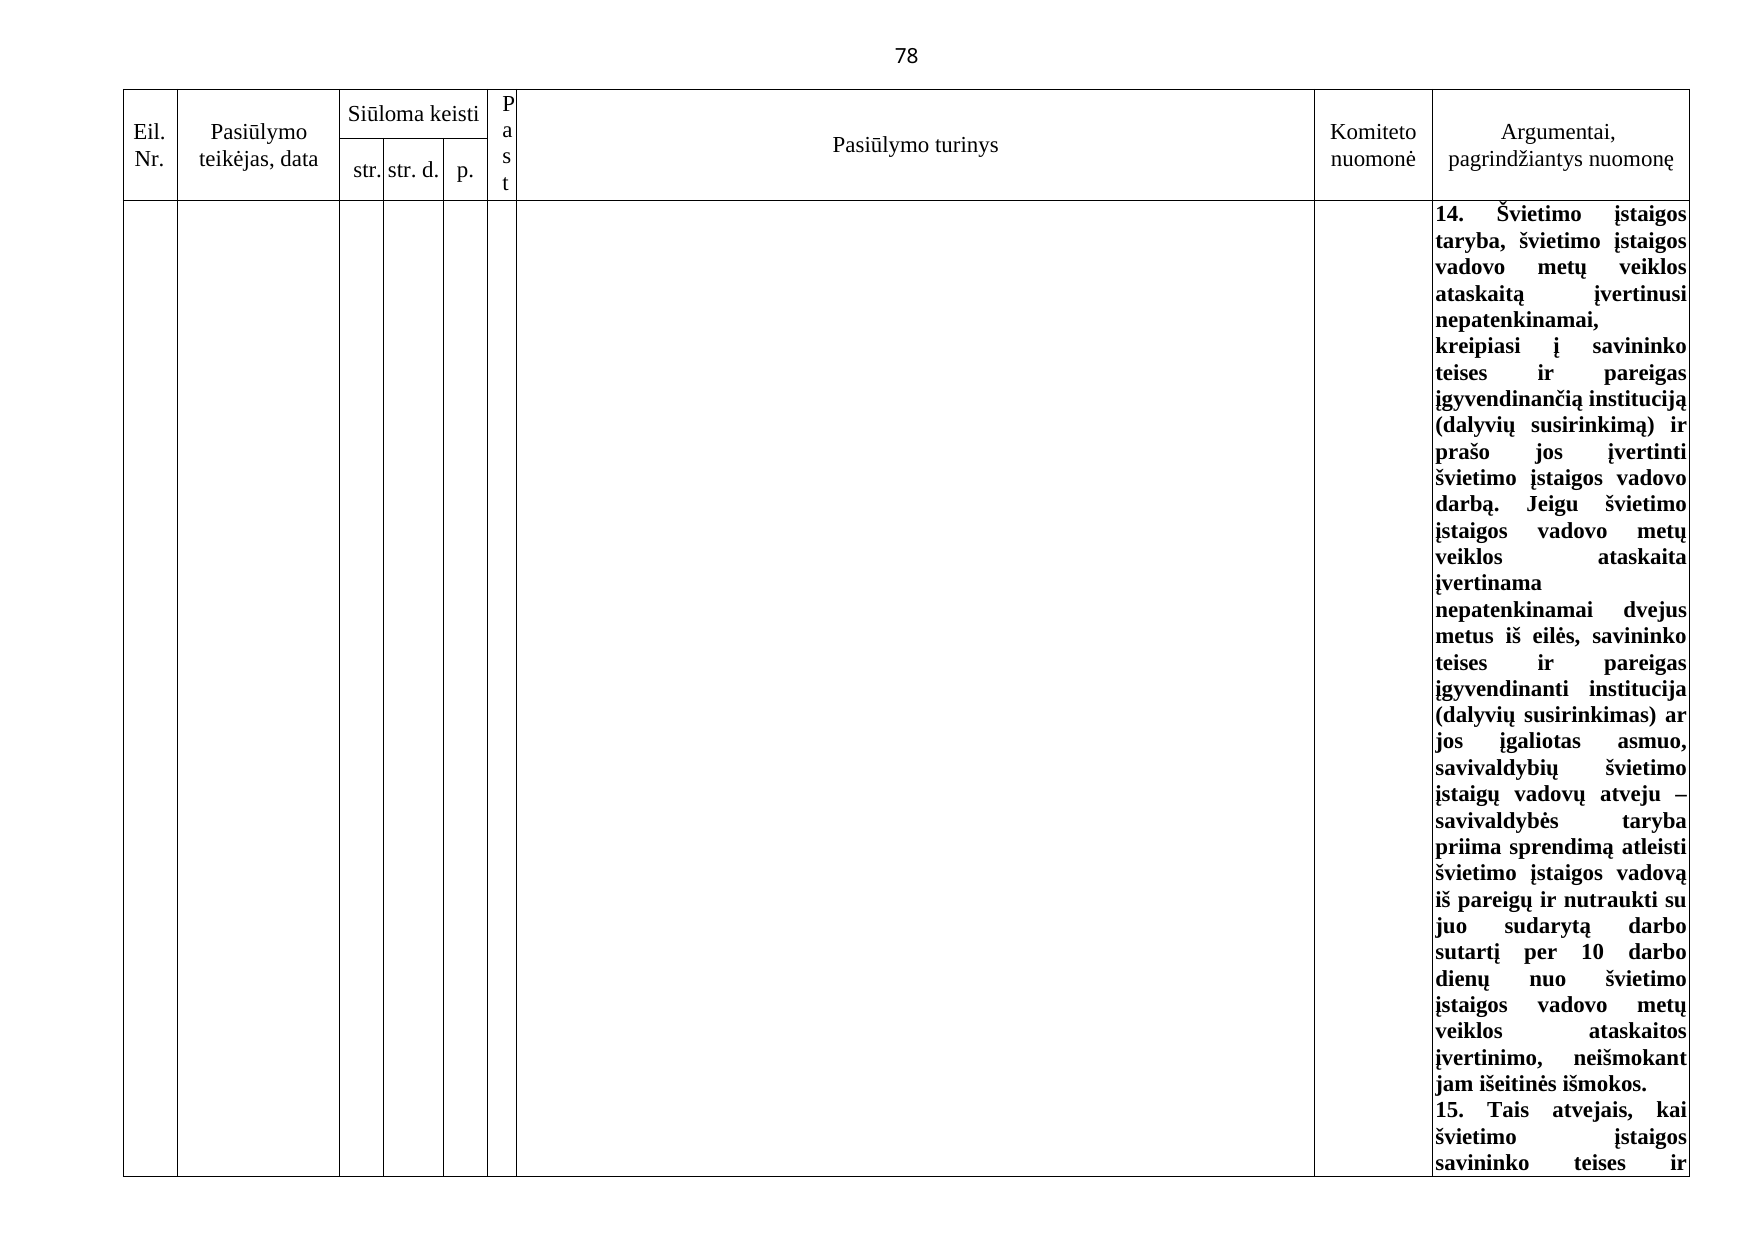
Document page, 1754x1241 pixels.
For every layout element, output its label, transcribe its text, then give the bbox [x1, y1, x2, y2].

table_cell [178, 201, 339, 1176]
table_cell str. [340, 139, 383, 199]
table_cell [124, 201, 177, 1176]
table_cell [444, 201, 487, 1176]
table_header Siūloma keisti [340, 90, 487, 138]
table_header Pastabos [488, 90, 516, 199]
table_cell [517, 201, 1314, 1176]
table_header Argumentai, pagrindžiantys nuomonę [1433, 90, 1689, 199]
table_header Pasiūlymo turinys [517, 90, 1314, 199]
table_cell p. [444, 139, 487, 199]
table_cell [1315, 201, 1432, 1176]
table_cell [384, 201, 443, 1176]
table_cell 14. Švietimo įstaigos taryba, švietimo įstaigos vadovo metų veiklos ataskaitą įvertinusi nepatenkinamai, kreipiasi į savininko teises ir pareigas įgyvendinančią instituciją (dalyvių susirinkimą) ir prašo jos įvertinti švietimo įstaigos vadovo darbą. Jeigu švietimo įstaigos vadovo metų veiklos ataskaita įvertinama nepatenkinamai dvejus metus iš eilės, savininko teises ir pareigas įgyvendinanti institucija (dalyvių susirinkimas) ar jos įgaliotas asmuo, savivaldybių švietimo įstaigų vadovų atveju – savivaldybės taryba priima sprendimą atleisti švietimo įstaigos vadovą iš pareigų ir nutraukti su juo sudarytą darbo sutartį per 10 darbo dienų nuo švietimo įstaigos vadovo metų veiklos ataskaitos įvertinimo, neišmokant jam išeitinės išmokos. 15. Tais atvejais, kai švietimo įstaigos savininko teises ir [1433, 201, 1689, 1176]
table_cell [340, 201, 383, 1176]
table_cell str. d. [384, 139, 443, 199]
table_header Komiteto nuomonė [1315, 90, 1432, 199]
table_header Pasiūlymo teikėjas, data [178, 90, 339, 199]
table_cell [488, 201, 516, 1176]
table_header Eil. Nr. [124, 90, 177, 199]
